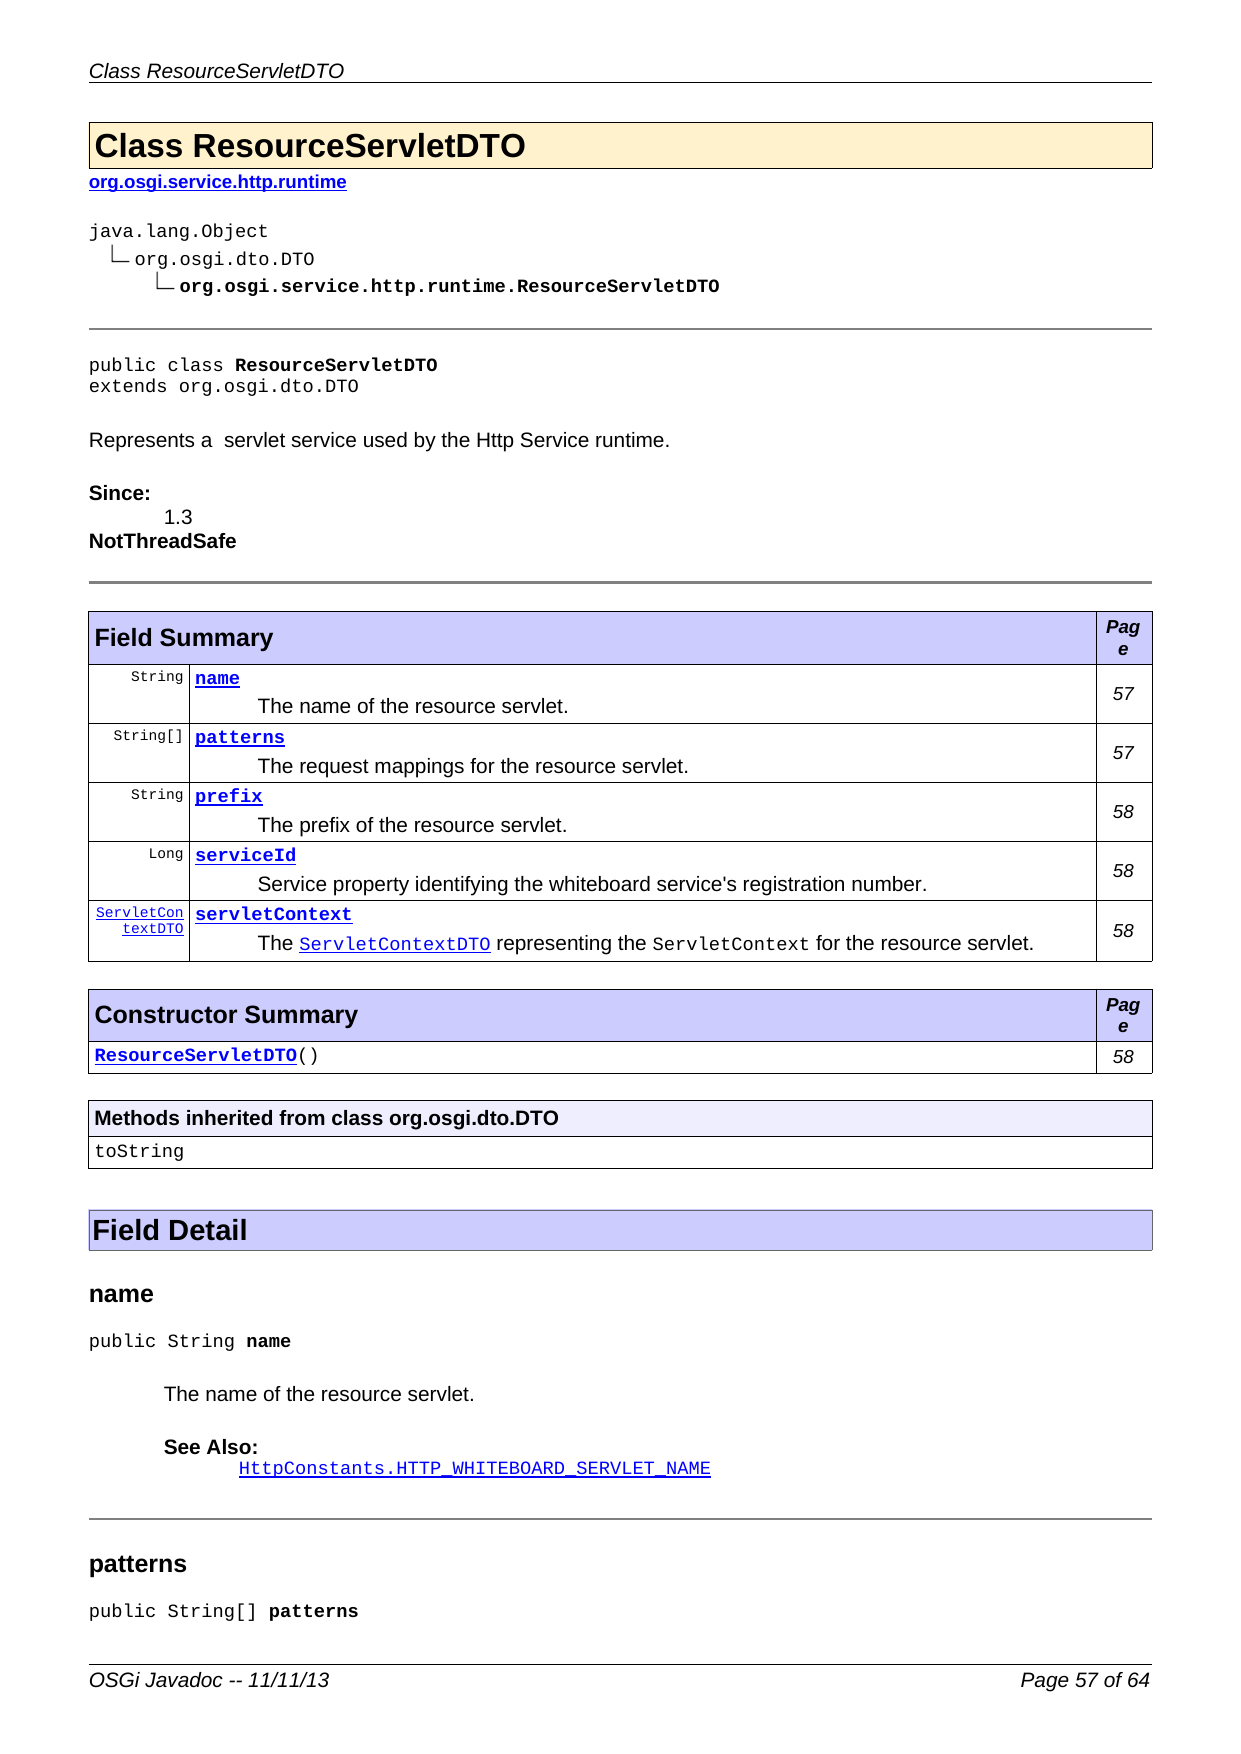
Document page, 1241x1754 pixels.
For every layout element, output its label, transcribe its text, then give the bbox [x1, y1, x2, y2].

table_cell name The name of the resource servlet. [190, 665, 1096, 723]
text The name of the resource servlet. [163, 1382, 1152, 1406]
table_cell String [89, 783, 189, 841]
text public String name [88, 1332, 1152, 1353]
table_cell toString [89, 1137, 1152, 1168]
table_cell String [89, 665, 189, 723]
table_header Constructor Summary [89, 990, 1096, 1041]
subtitle Field Detail [90, 1211, 1152, 1250]
picture [111, 243, 135, 266]
subtitle name [88, 1279, 1152, 1307]
picture [156, 270, 180, 293]
table_header Methods inherited from class org.osgi.dto.DTO [89, 1101, 1152, 1136]
table_cell [1097, 901, 1152, 961]
subtitle Class ResourceServletDTO [90, 123, 1152, 168]
table_header Page [1097, 612, 1152, 664]
text java.lang.Object [88, 222, 1152, 243]
text HttpConstants.HTTP_WHITEBOARD_SERVLET_NAME [238, 1459, 1152, 1480]
text public String[] patterns [88, 1602, 1152, 1623]
table_cell [1097, 724, 1152, 782]
table_cell ServletContextDTO [89, 901, 189, 961]
table_cell prefix The prefix of the resource servlet. [190, 783, 1096, 841]
text public class ResourceServletDTO [88, 356, 1152, 377]
table_cell patterns The request mappings for the resource servlet. [190, 724, 1096, 782]
table_cell [1097, 842, 1152, 900]
table_cell servletContext The ServletContextDTO representing the ServletContext for the resource servlet. [190, 901, 1096, 961]
text extends org.osgi.dto.DTO [88, 377, 1152, 398]
table_cell [1097, 1042, 1152, 1072]
table_cell serviceId Service property identifying the whiteboard service's registration number. [190, 842, 1096, 900]
table_cell Long [89, 842, 189, 900]
table_header Field Summary [89, 612, 1096, 664]
text org.osgi.service.http.runtime [88, 171, 1152, 193]
text Since: [88, 481, 1152, 504]
table_cell ResourceServletDTO() [89, 1042, 1096, 1072]
table_cell String[] [89, 724, 189, 782]
subtitle patterns [88, 1549, 1152, 1577]
text See Also: [163, 1435, 1152, 1459]
table_cell [1097, 783, 1152, 841]
text NotThreadSafe [88, 528, 1152, 552]
text org.osgi.service.http.runtime.ResourceServletDTO [88, 271, 1152, 298]
text org.osgi.dto.DTO [88, 243, 1152, 271]
text 1.3 [163, 504, 1152, 528]
text Represents a servlet service used by the Http Service runtime. [88, 427, 1152, 451]
table_cell [1097, 665, 1152, 723]
table_header Page [1097, 990, 1152, 1041]
